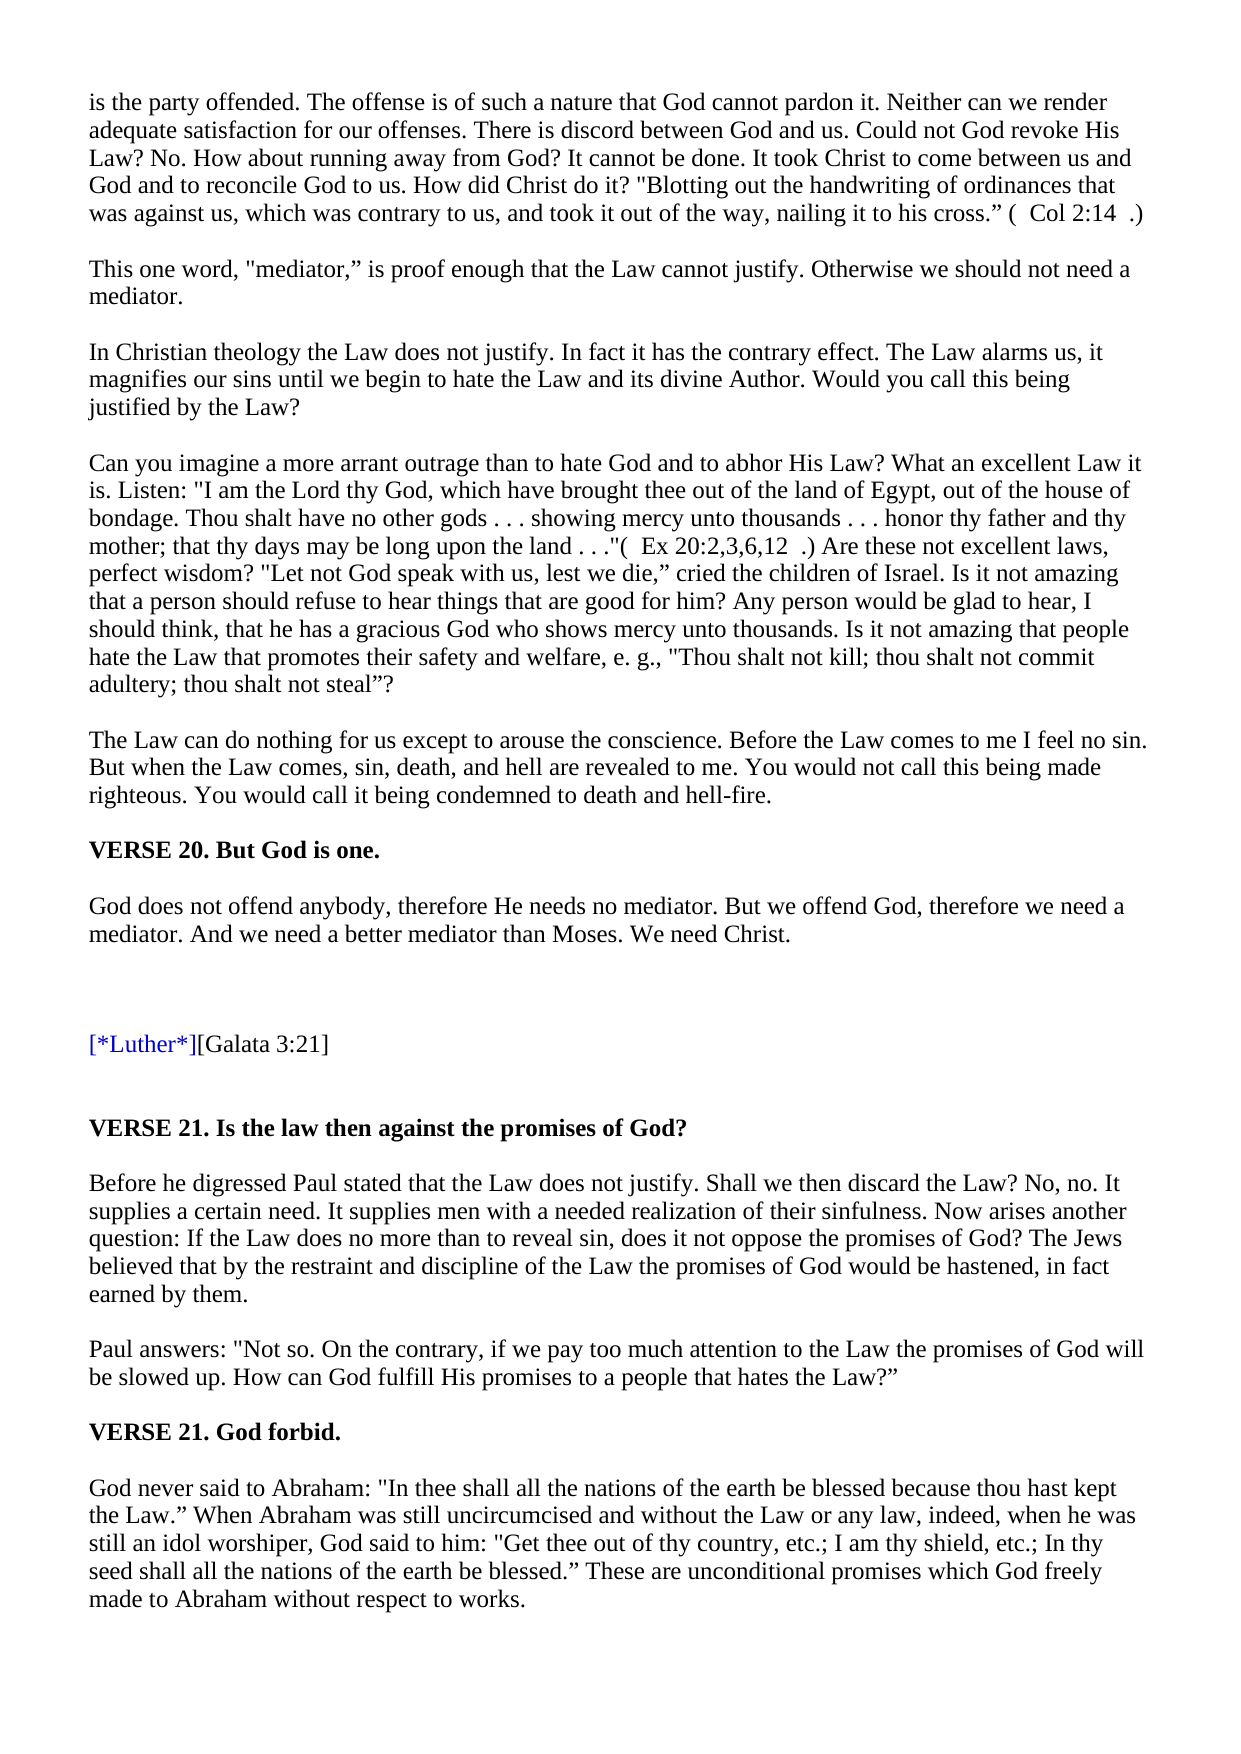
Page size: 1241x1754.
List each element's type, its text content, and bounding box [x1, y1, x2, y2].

text is the party offended. The offense is of such a nature that God cannot pardon it. Neither can we render adequate satisfaction for our offenses. There is discord between God and us. Could not God revoke His Law? No. How about running away from God? It cannot be done. It took Christ to come between us and God and to reconcile God to us. How did Christ do it? "Blotting out the handwriting of ordinances that was against us, which was contrary to us, and took it out of the way, nailing it to his cross.” ( Col 2:14 .) This one word, "mediator,” is proof enough that the Law cannot justify. Otherwise we should not need a mediator. In Christian theology the Law does not justify. In fact it has the contrary effect. The Law alarms us, it magnifies our sins until we begin to hate the Law and its divine Author. Would you call this being justified by the Law? Can you imagine a more arrant outrage than to hate God and to abhor His Law? What an excellent Law it is. Listen: "I am the Lord thy God, which have brought thee out of the land of Egypt, out of the house of bondage. Thou shalt have no other gods . . . showing mercy unto thousands . . . honor thy father and thy mother; that thy days may be long upon the land . . ."( Ex 20:2,3,6,12 .) Are these not excellent laws, perfect wisdom? "Let not God speak with us, lest we die,” cried the children of Israel. Is it not amazing that a person should refuse to hear things that are good for him? Any person would be glad to hear, I should think, that he has a gracious God who shows mercy unto thousands. Is it not amazing that people hate the Law that promotes their safety and welfare, e. g., "Thou shalt not kill; thou shalt not commit adultery; thou shalt not steal”? The Law can do nothing for us except to arouse the conscience. Before the Law comes to me I feel no sin. But when the Law comes, sin, death, and hell are revealed to me. You would not call this being made righteous. You would call it being condemned to death and hell-fire. VERSE 20. But God is one. God does not offend anybody, therefore He needs no mediator. But we offend God, therefore we need a mediator. And we need a better mediator than Moses. We need Christ. [88, 88, 1152, 1031]
text [*Luther*][Galata 3:21] VERSE 21. Is the law then against the promises of God? Before he digressed Paul stated that the Law does not justify. Shall we then discard the Law? No, no. It supplies a certain need. It supplies men with a needed realization of their sinfulness. Now arises another question: If the Law does no more than to reveal sin, does it not oppose the promises of God? The Jews believed that by the restraint and discipline of the Law the promises of God would be hastened, in fact earned by them. Paul answers: "Not so. On the contrary, if we pay too much attention to the Law the promises of God will be slowed up. How can God fulfill His promises to a people that hates the Law?” VERSE 21. God forbid. God never said to Abraham: "In thee shall all the nations of the earth be blessed because thou hast kept the Law.” When Abraham was still uncircumcised and without the Law or any law, indeed, when he was still an idol worshiper, God said to him: "Get thee out of thy country, etc.; I am thy shield, etc.; In thy seed shall all the nations of the earth be blessed.” These are unconditional promises which God freely made to Abraham without respect to works. [88, 1031, 1152, 1640]
